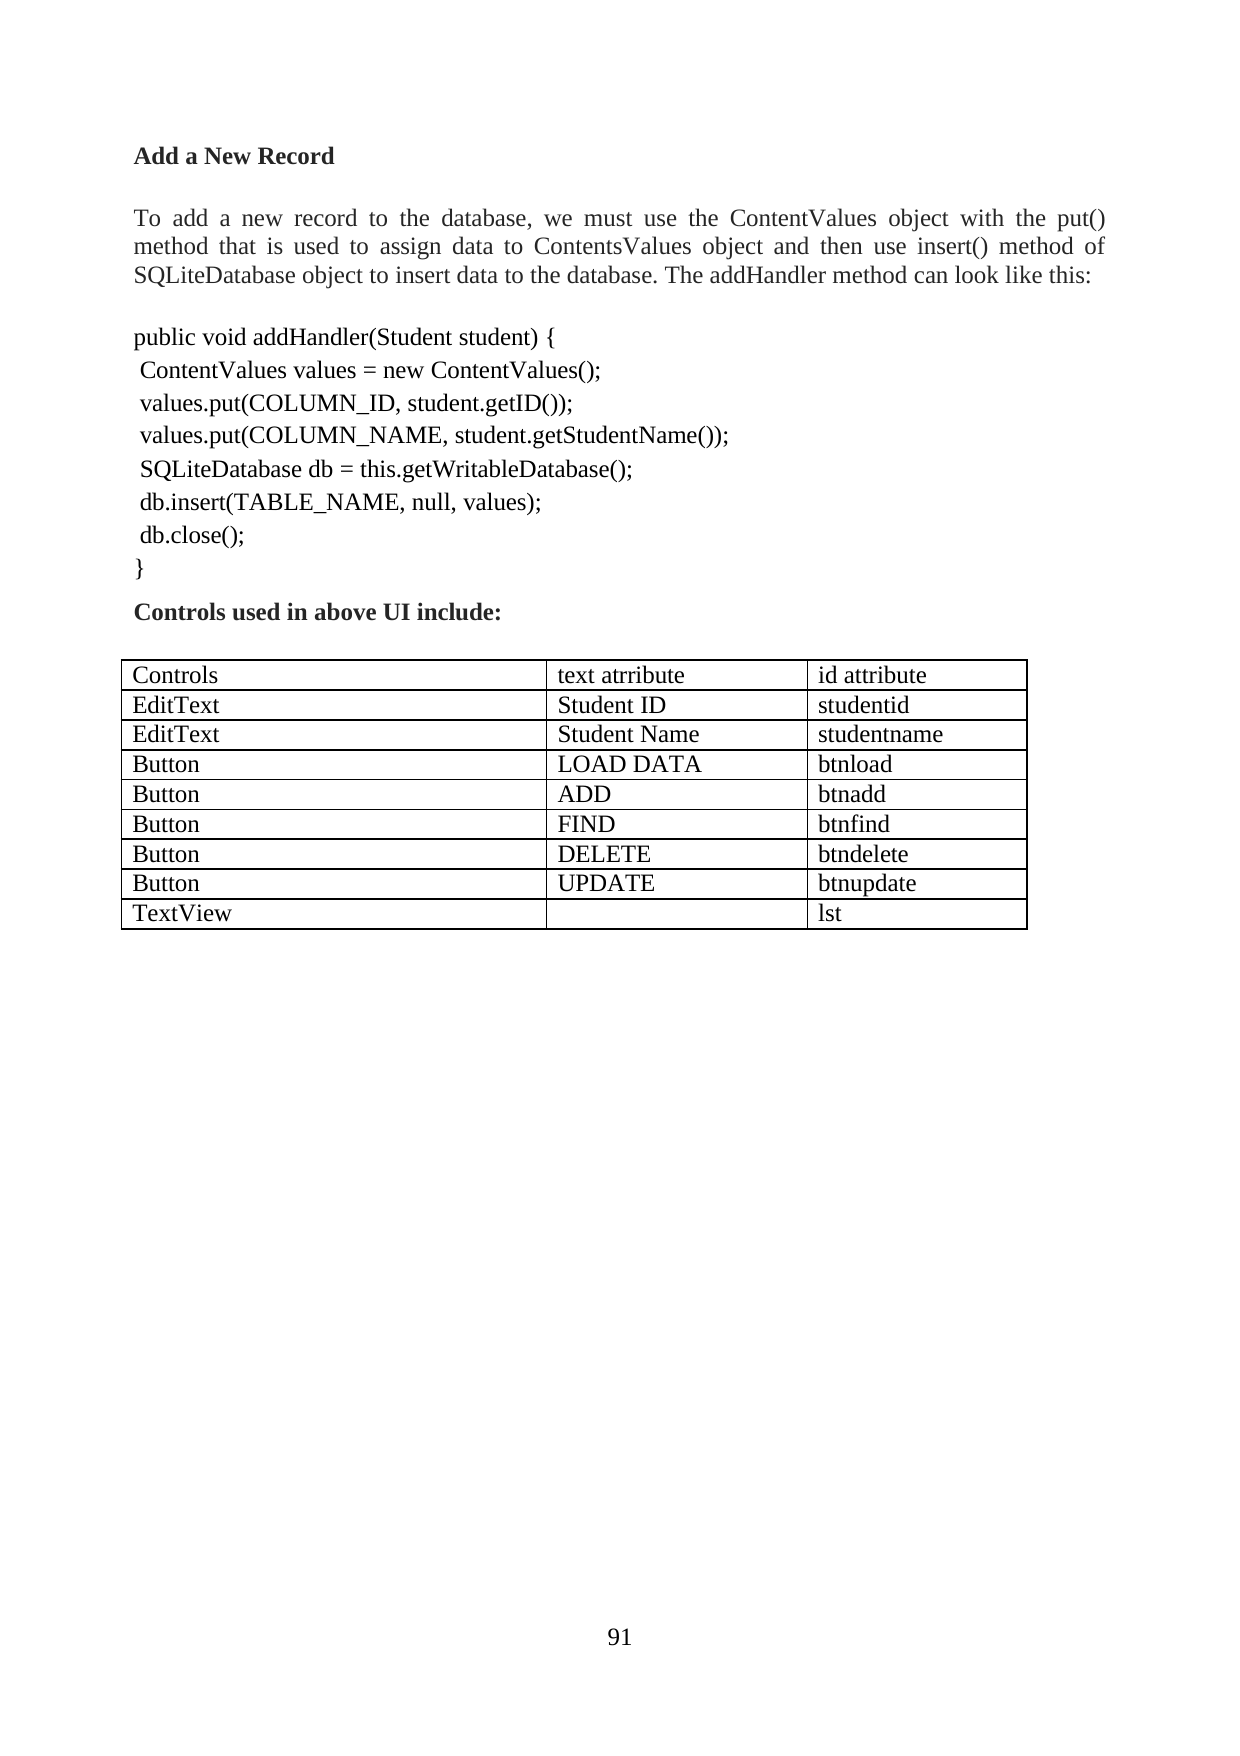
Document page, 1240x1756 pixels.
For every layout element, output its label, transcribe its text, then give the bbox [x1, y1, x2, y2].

table_cell Student ID [547, 691, 807, 719]
table_cell lst [808, 900, 1026, 928]
text values.put(COLUMN_NAME, student.getStudentName()); SQLiteDatabase db = this.getWritableDatabase(); db.insert(TABLE_NAME, null, values); [139, 421, 889, 515]
table_cell ADD [547, 780, 807, 808]
table_cell btnload [808, 751, 1026, 779]
table_cell Button [122, 780, 546, 808]
table_cell Button [122, 870, 546, 898]
table_cell btnadd [808, 780, 1026, 808]
table_cell LOAD DATA [547, 751, 807, 779]
subtitle Add a New Record [133, 141, 1117, 170]
table_header text atrribute [547, 661, 807, 689]
table_header id attribute [808, 661, 1026, 689]
table_cell studentname [808, 721, 1026, 749]
table_cell EditText [122, 721, 546, 749]
table_cell btndelete [808, 840, 1026, 868]
table_cell studentid [808, 691, 1026, 719]
subtitle Controls used in above UI include: [133, 597, 1117, 626]
table_cell Button [122, 810, 546, 838]
table_cell btnupdate [808, 870, 1026, 898]
table_cell btnfind [808, 810, 1026, 838]
table_cell EditText [122, 691, 546, 719]
table_cell Student Name [547, 721, 807, 749]
table_cell UPDATE [547, 870, 807, 898]
table_cell TextView [122, 900, 546, 928]
text db.close(); [139, 520, 1117, 548]
table_cell Button [122, 751, 546, 779]
table_cell Button [122, 840, 546, 868]
table_cell FIND [547, 810, 807, 838]
text To add a new record to the database, we must use the ContentValues object with the put() method that is used to assign data to ContentsValues object and then use insert() method of SQLiteDatabase object to insert data to the database. The addHandler method can look like this: [133, 203, 1106, 289]
table_cell [547, 900, 807, 928]
text public void addHandler(Student student) { ContentValues values = new ContentValues(); values.put(COLUMN_ID, student.getID()); [133, 322, 702, 417]
table_cell DELETE [547, 840, 807, 868]
text } [133, 553, 1117, 581]
table_header Controls [122, 661, 546, 689]
